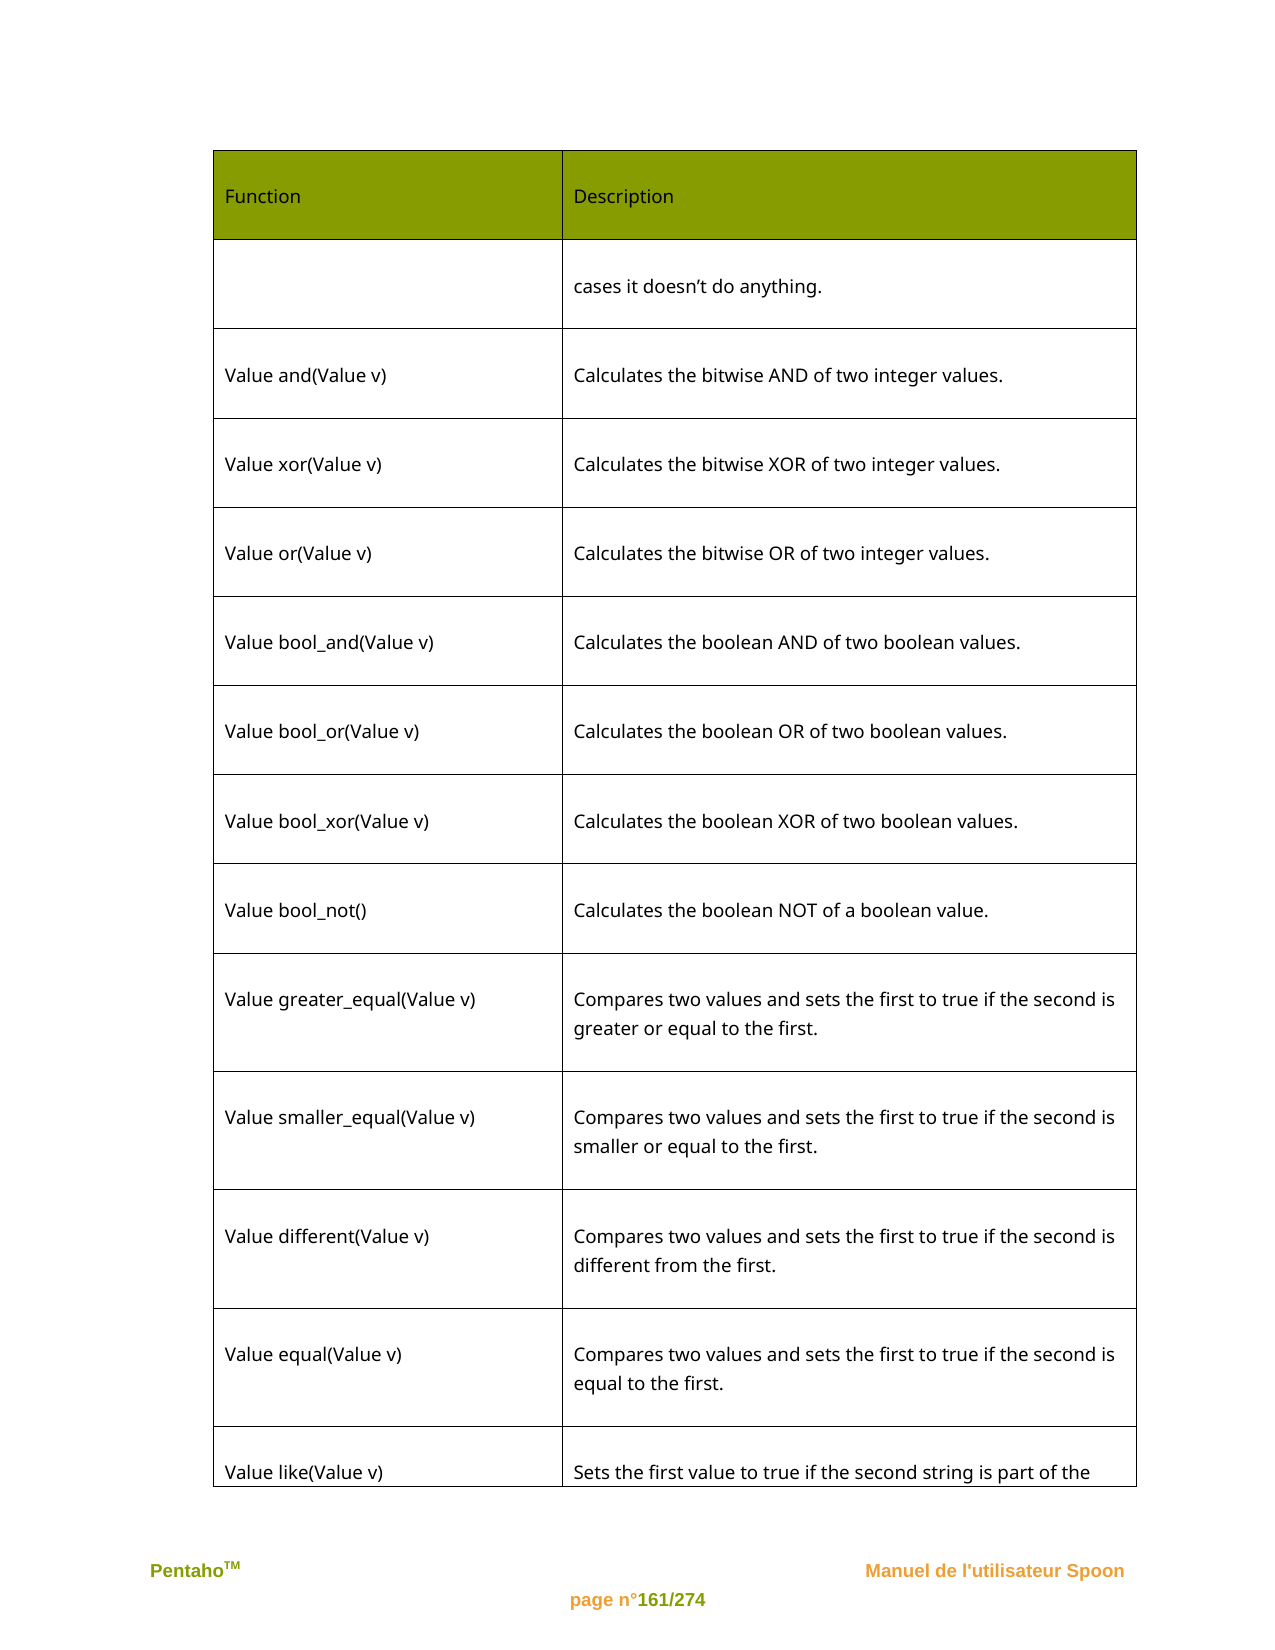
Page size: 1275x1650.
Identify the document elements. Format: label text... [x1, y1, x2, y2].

table_cell Compares two values and sets the first to true if the second is smaller or equal to the first. [563, 1072, 1136, 1189]
table_cell Value or(Value v) [214, 508, 562, 596]
table_cell Sets the first value to true if the second string is part of the [563, 1427, 1136, 1486]
table_cell [214, 240, 562, 328]
table_cell Compares two values and sets the first to true if the second is equal to the first. [563, 1309, 1136, 1426]
table_cell cases it doesn’t do anything. [563, 240, 1136, 328]
table_cell Value bool_or(Value v) [214, 686, 562, 774]
table_cell Value bool_not() [214, 864, 562, 952]
table_cell Value xor(Value v) [214, 419, 562, 507]
table_cell Calculates the boolean NOT of a boolean value. [563, 864, 1136, 952]
table_cell Value greater_equal(Value v) [214, 954, 562, 1071]
table_cell Compares two values and sets the first to true if the second is different from the first. [563, 1190, 1136, 1307]
table_cell Value different(Value v) [214, 1190, 562, 1307]
table_cell Value bool_and(Value v) [214, 597, 562, 685]
table_cell Calculates the bitwise OR of two integer values. [563, 508, 1136, 596]
table_header Function [214, 151, 562, 239]
table_cell Calculates the bitwise XOR of two integer values. [563, 419, 1136, 507]
table_cell Value equal(Value v) [214, 1309, 562, 1426]
table_header Description [563, 151, 1136, 239]
table_cell Value smaller_equal(Value v) [214, 1072, 562, 1189]
table_cell Value like(Value v) [214, 1427, 562, 1486]
table_cell Value bool_xor(Value v) [214, 775, 562, 863]
table_cell Calculates the boolean XOR of two boolean values. [563, 775, 1136, 863]
table_cell Calculates the boolean AND of two boolean values. [563, 597, 1136, 685]
table_cell Value and(Value v) [214, 329, 562, 417]
table_cell Calculates the boolean OR of two boolean values. [563, 686, 1136, 774]
table_cell Calculates the bitwise AND of two integer values. [563, 329, 1136, 417]
table_cell Compares two values and sets the first to true if the second is greater or equal to the first. [563, 954, 1136, 1071]
